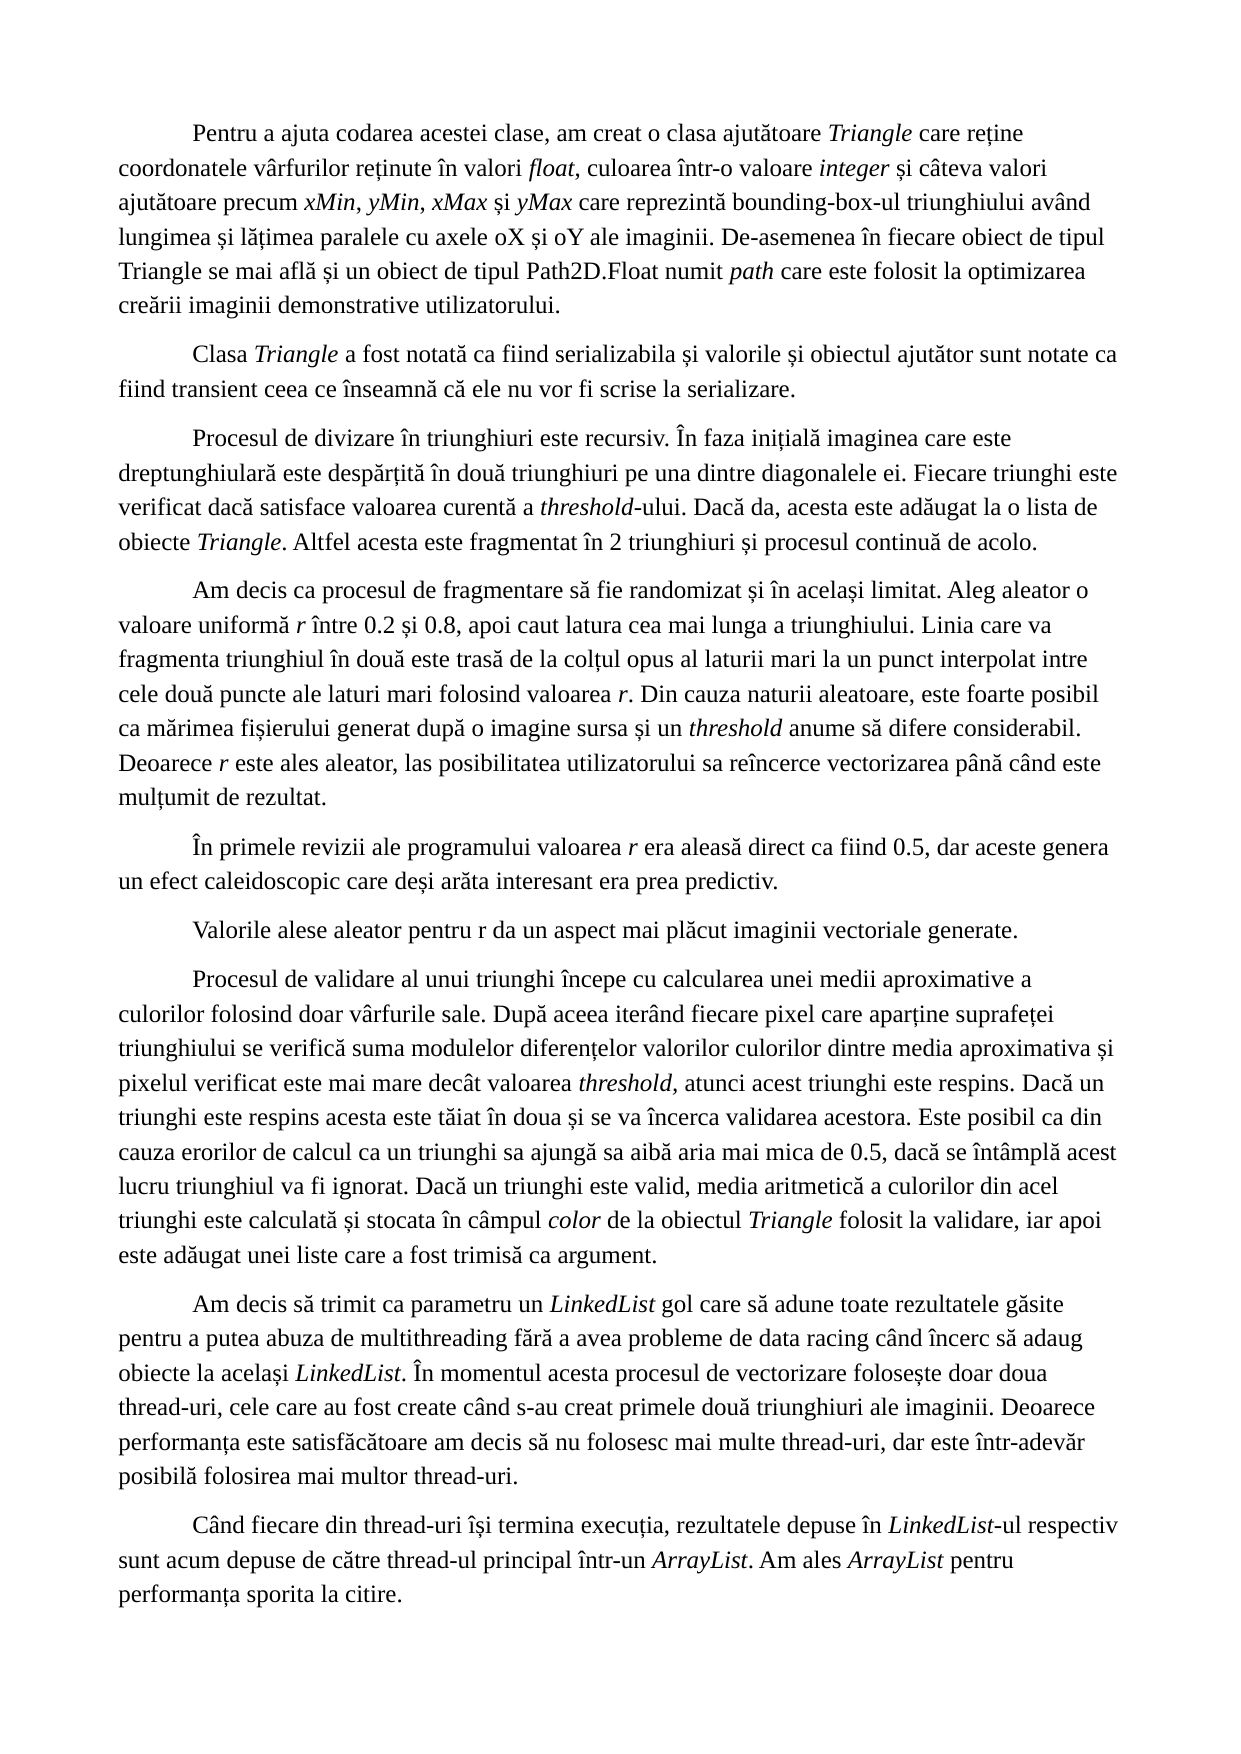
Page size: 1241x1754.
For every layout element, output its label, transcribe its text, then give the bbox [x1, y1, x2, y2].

text Pentru a ajuta codarea acestei clase, am creat o clasa ajutătoare Triangle care reține coordonatele vârfurilor reținute în valori float, culoarea într-o valoare integer și câteva valori ajutătoare precum xMin, yMin, xMax și yMax care reprezintă bounding-box-ul triunghiului având lungimea și lățimea paralele cu axele oX și oY ale imaginii. De-asemenea în fiecare obiect de tipul Triangle se mai află și un obiect de tipul Path2D.Float numit path care este folosit la optimizarea creării imaginii demonstrative utilizatorului. [118, 118, 1122, 319]
text Procesul de divizare în triunghiuri este recursiv. În faza inițială imaginea care este dreptunghiulară este despărțită în două triunghiuri pe una dintre diagonalele ei. Fiecare triunghi este verificat dacă satisface valoarea curentă a threshold-ului. Dacă da, acesta este adăugat la o lista de obiecte Triangle. Altfel acesta este fragmentat în 2 triunghiuri și procesul continuă de acolo. [118, 423, 1122, 555]
text În primele revizii ale programului valoarea r era aleasă direct ca fiind 0.5, dar aceste genera un efect caleidoscopic care deși arăta interesant era prea predictiv. [118, 832, 1122, 895]
text Valorile alese aleator pentru r da un aspect mai plăcut imaginii vectoriale generate. [118, 915, 1122, 944]
text Clasa Triangle a fost notată ca fiind serializabila și valorile și obiectul ajutător sunt notate ca fiind transient ceea ce înseamnă că ele nu vor fi scrise la serializare. [118, 339, 1122, 403]
text Procesul de validare al unui triunghi începe cu calcularea unei medii aproximative a culorilor folosind doar vârfurile sale. După aceea iterând fiecare pixel care aparține suprafeței triunghiului se verifică suma modulelor diferențelor valorilor culorilor dintre media aproximativa și pixelul verificat este mai mare decât valoarea threshold, atunci acest triunghi este respins. Dacă un triunghi este respins acesta este tăiat în doua și se va încerca validarea acestora. Este posibil ca din cauza erorilor de calcul ca un triunghi sa ajungă sa aibă aria mai mica de 0.5, dacă se întâmplă acest lucru triunghiul va fi ignorat. Dacă un triunghi este valid, media aritmetică a culorilor din acel triunghi este calculată și stocata în câmpul color de la obiectul Triangle folosit la validare, iar apoi este adăugat unei liste care a fost trimisă ca argument. [118, 964, 1122, 1269]
text Când fiecare din thread-uri își termina execuția, rezultatele depuse în LinkedList-ul respectiv sunt acum depuse de către thread-ul principal într-un ArrayList. Am ales ArrayList pentru performanța sporita la citire. [118, 1511, 1122, 1608]
text Am decis ca procesul de fragmentare să fie randomizat și în același limitat. Aleg aleator o valoare uniformă r între 0.2 și 0.8, apoi caut latura cea mai lunga a triunghiului. Linia care va fragmenta triunghiul în două este trasă de la colțul opus al laturii mari la un punct interpolat intre cele două puncte ale laturi mari folosind valoarea r. Din cauza naturii aleatoare, este foarte posibil ca mărimea fișierului generat după o imagine sursa și un threshold anume să difere considerabil. Deoarece r este ales aleator, las posibilitatea utilizatorului sa reîncerce vectorizarea până când este mulțumit de rezultat. [118, 576, 1122, 811]
text Am decis să trimit ca parametru un LinkedList gol care să adune toate rezultatele găsite pentru a putea abuza de multithreading fără a avea probleme de data racing când încerc să adaug obiecte la același LinkedList. În momentul acesta procesul de vectorizare folosește doar doua thread-uri, cele care au fost create când s-au creat primele două triunghiuri ale imaginii. Deoarece performanța este satisfăcătoare am decis să nu folosesc mai multe thread-uri, dar este într-adevăr posibilă folosirea mai multor thread-uri. [118, 1289, 1122, 1490]
